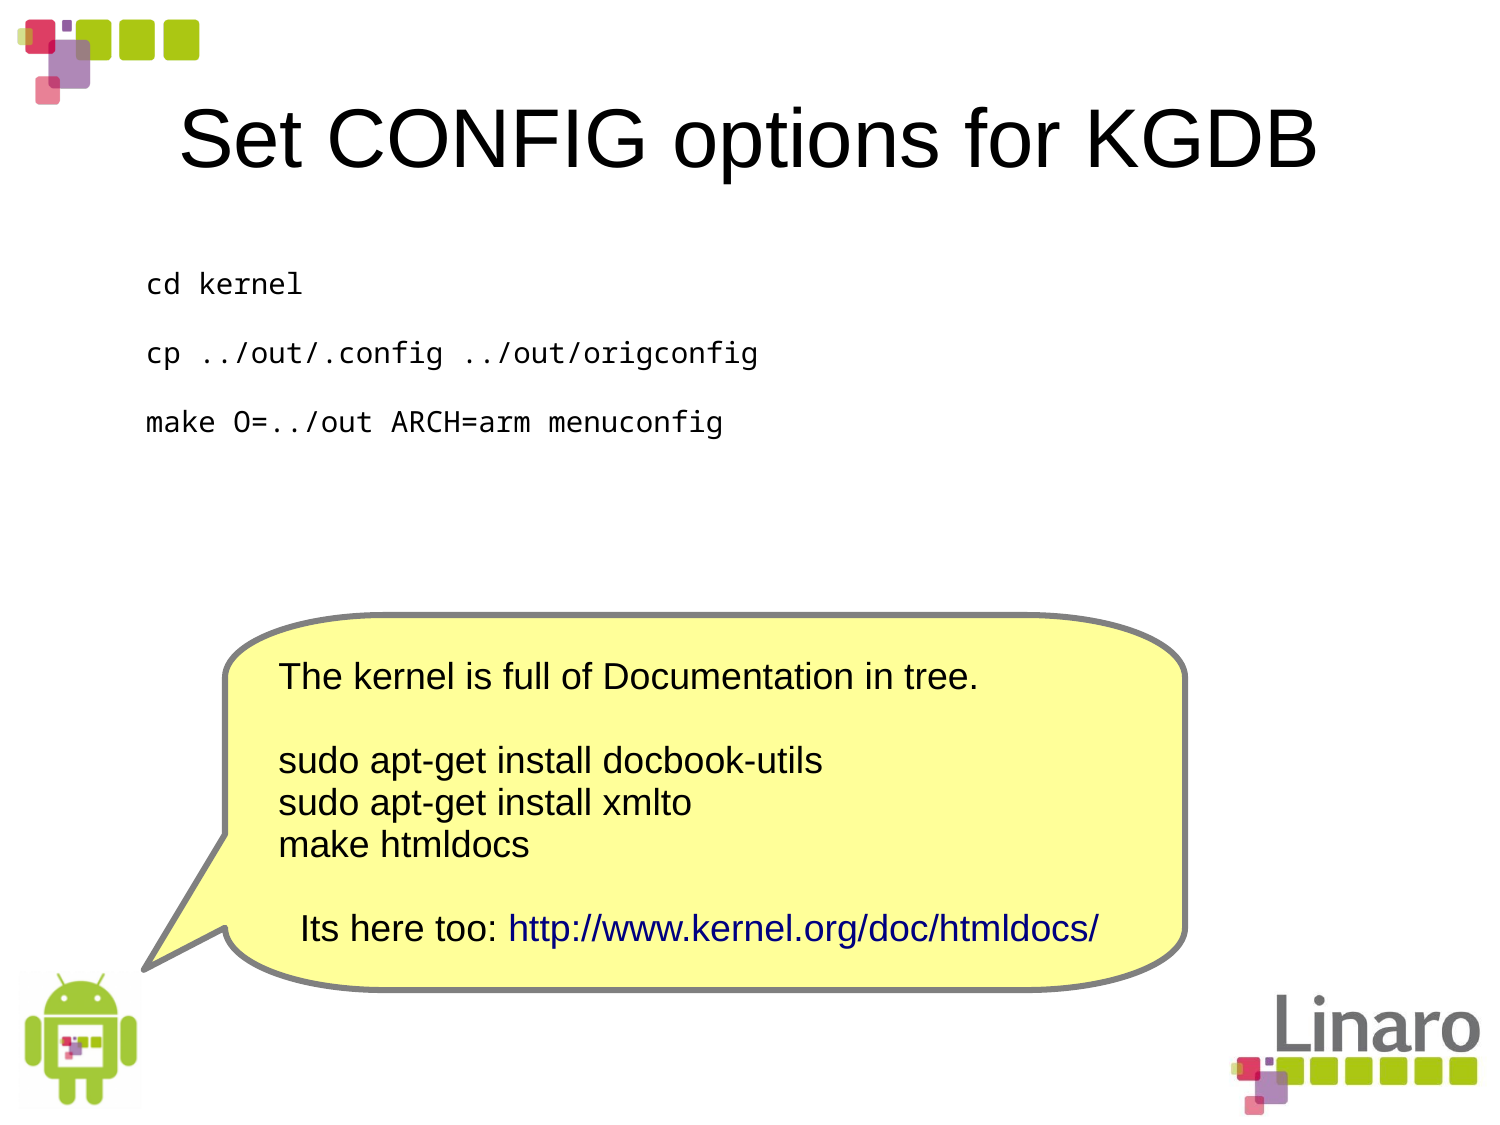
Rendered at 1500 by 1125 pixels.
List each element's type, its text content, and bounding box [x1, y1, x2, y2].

title Set CONFIG options for KGDB [74, 44, 1425, 233]
picture [18, 971, 142, 1109]
list cd kernel cp ../out/.config ../out/origconfig make O=../out ARCH=arm menuconfig [75, 263, 1425, 916]
picture [16, 12, 205, 121]
picture [1219, 986, 1491, 1123]
text_box The kernel is full of Documentation in tree. sudo apt-get install docbook-utils sudo apt-get install xmlto make htmldocs Its here too: http://www.kernel.org/doc/htmldocs/ [143, 916, 1186, 991]
